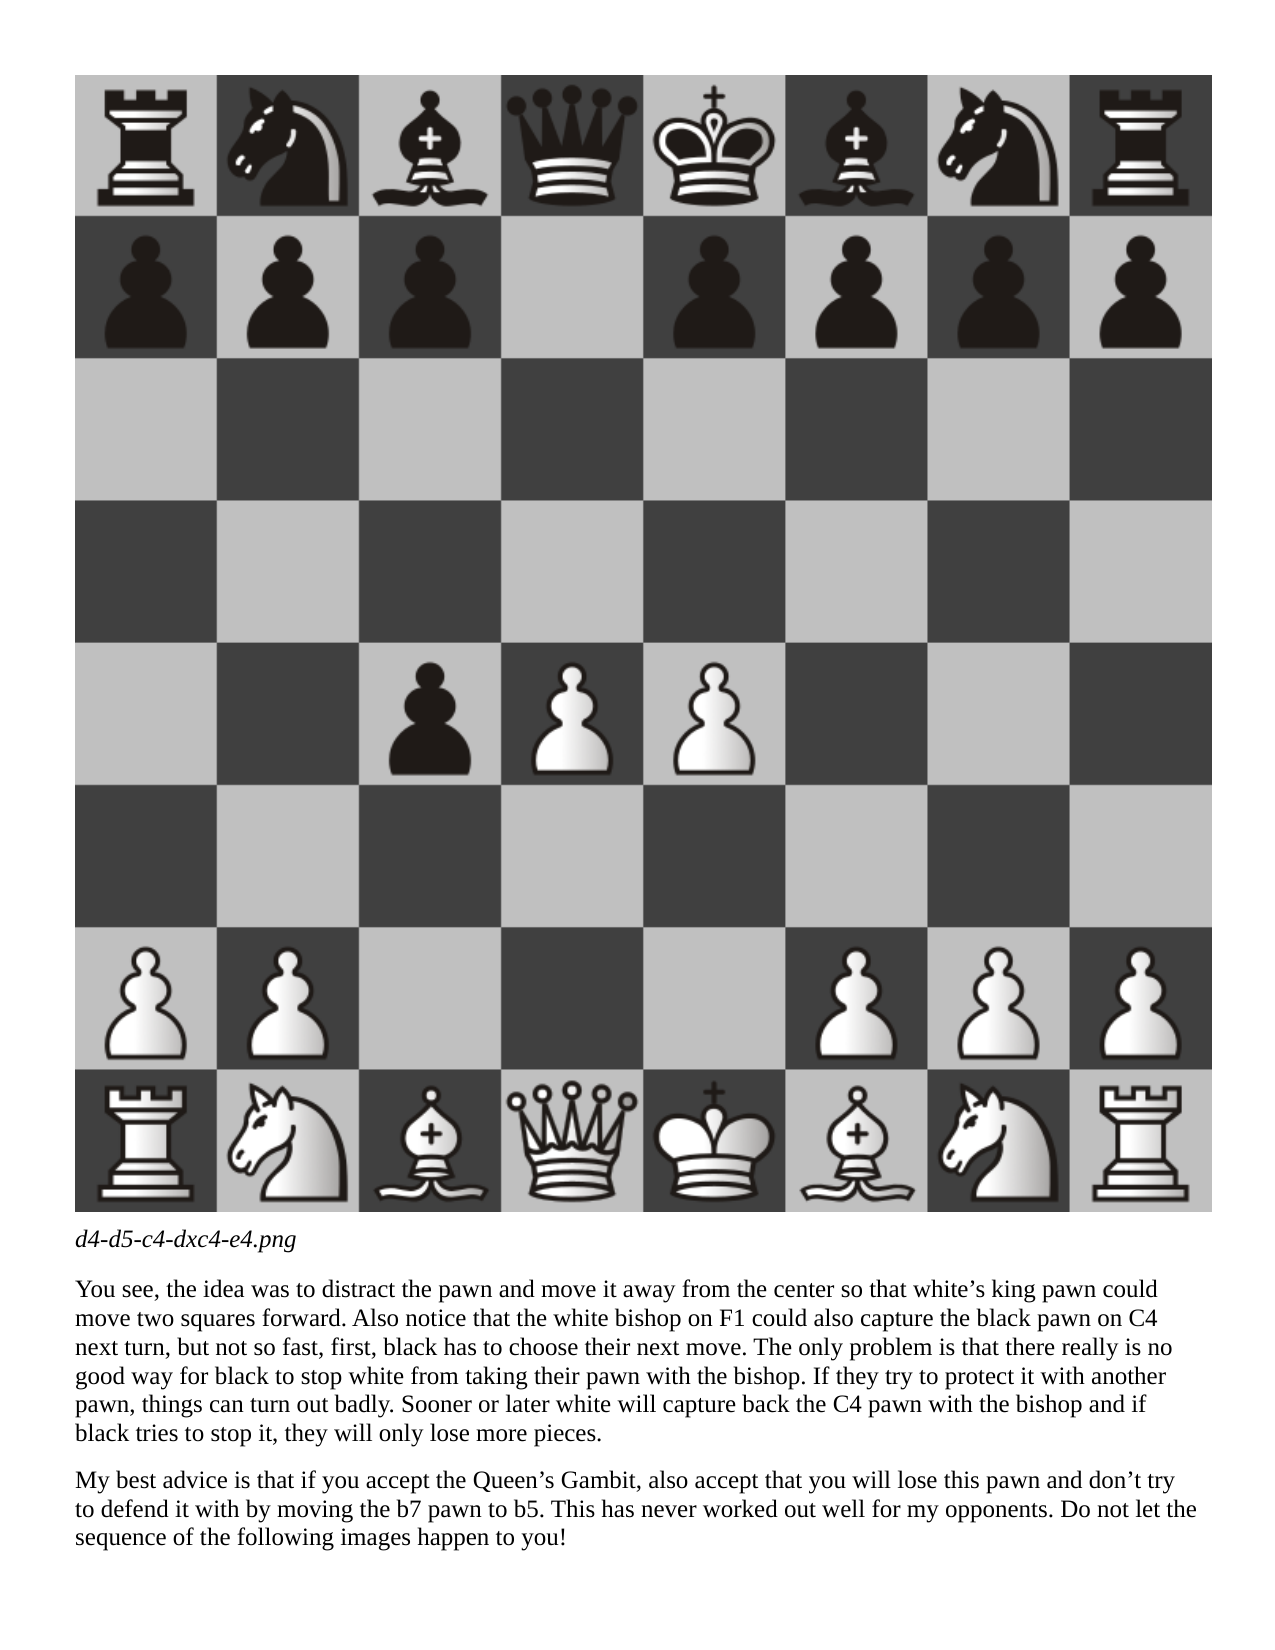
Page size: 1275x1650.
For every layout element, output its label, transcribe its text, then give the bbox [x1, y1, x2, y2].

text d4-d5-c4-dxc4-e4.png [75, 1224, 1200, 1253]
text You see, the idea was to distract the pawn and move it away from the center so that white’s king pawn could move two squares forward. Also notice that the white bishop on F1 could also capture the black pawn on C4 next turn, but not so fast, first, black has to choose their next move. The only problem is that there really is no good way for black to stop white from taking their pawn with the bishop. If they try to protect it with another pawn, things can turn out badly. Sooner or later white will capture back the C4 pawn with the bishop and if black tries to stop it, they will only lose more pieces. [75, 1274, 1200, 1447]
text My best advice is that if you accept the Queen’s Gambit, also accept that you will lose this pawn and don’t try to defend it with by moving the b7 pawn to b5. This has never worked out well for my opponents. Do not let the sequence of the following images happen to you! [75, 1465, 1200, 1551]
picture [75, 75, 1212, 1212]
